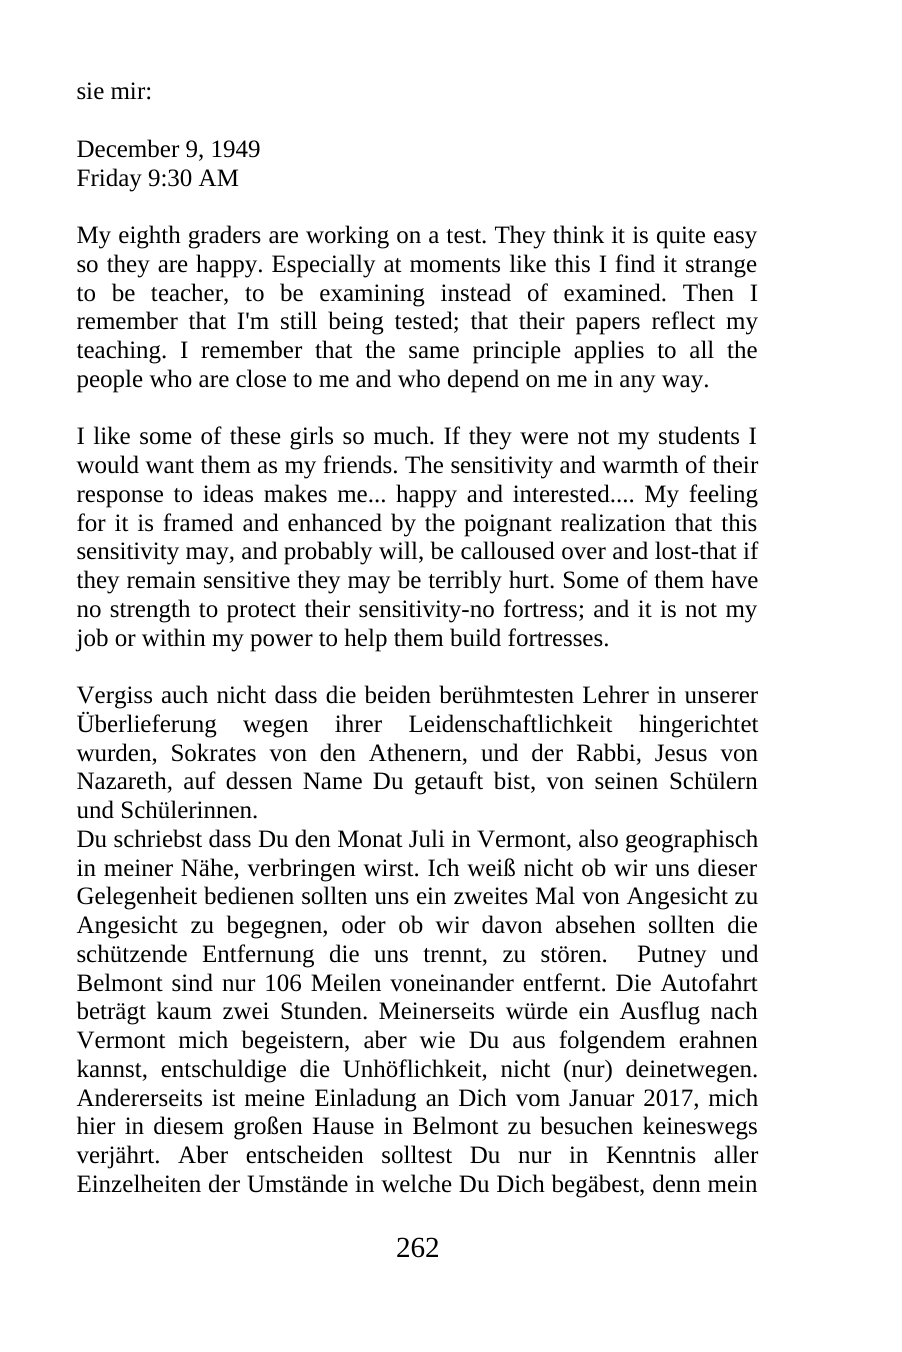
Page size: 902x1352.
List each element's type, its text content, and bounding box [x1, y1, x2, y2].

text Friday 9:30 AM [76, 163, 759, 191]
text I like some of these girls so much. If they were not my students I would want them as my friends. The sensitivity and warmth of their response to ideas makes me... happy and interested.... My feeling for it is framed and enhanced by the poignant realization that this sensitivity may, and probably will, be calloused over and lost-that if they remain sensitive they may be terribly hurt. Some of them have no strength to protect their sensitivity-no fortress; and it is not my job or within my power to help them build fortresses. [76, 421, 759, 651]
text sie mir: [76, 76, 759, 105]
text December 9, 1949 [76, 134, 759, 163]
text Du schriebst dass Du den Monat Juli in Vermont, also geographisch in meiner Nähe, verbringen wirst. Ich weiß nicht ob wir uns dieser Gelegenheit bedienen sollten uns ein zweites Mal von Angesicht zu Angesicht zu begegnen, oder ob wir davon absehen sollten die schützende Entfernung die uns trennt, zu stören. Putney und Belmont sind nur 106 Meilen voneinander entfernt. Die Autofahrt beträgt kaum zwei Stunden. Meinerseits würde ein Ausflug nach Vermont mich begeistern, aber wie Du aus folgendem erahnen kannst, entschuldige die Unhöflichkeit, nicht (nur) deinetwegen. Andererseits ist meine Einladung an Dich vom Januar 2017, mich hier in diesem großen Hause in Belmont zu besuchen keineswegs verjährt. Aber entscheiden solltest Du nur in Kenntnis aller Einzelheiten der Umstände in welche Du Dich begäbest, denn mein [76, 824, 759, 1198]
text Vergiss auch nicht dass die beiden berühmtesten Lehrer in unserer Überlieferung wegen ihrer Leidenschaftlichkeit hingerichtet wurden, Sokrates von den Athenern, und der Rabbi, Jesus von Nazareth, auf dessen Name Du getauft bist, von seinen Schülern und Schülerinnen. [76, 680, 759, 824]
text My eighth graders are working on a test. They think it is quite easy so they are happy. Especially at moments like this I find it strange to be teacher, to be examining instead of examined. Then I remember that I'm still being tested; that their papers reflect my teaching. I remember that the same principle applies to all the people who are close to me and who depend on me in any way. [76, 220, 759, 393]
